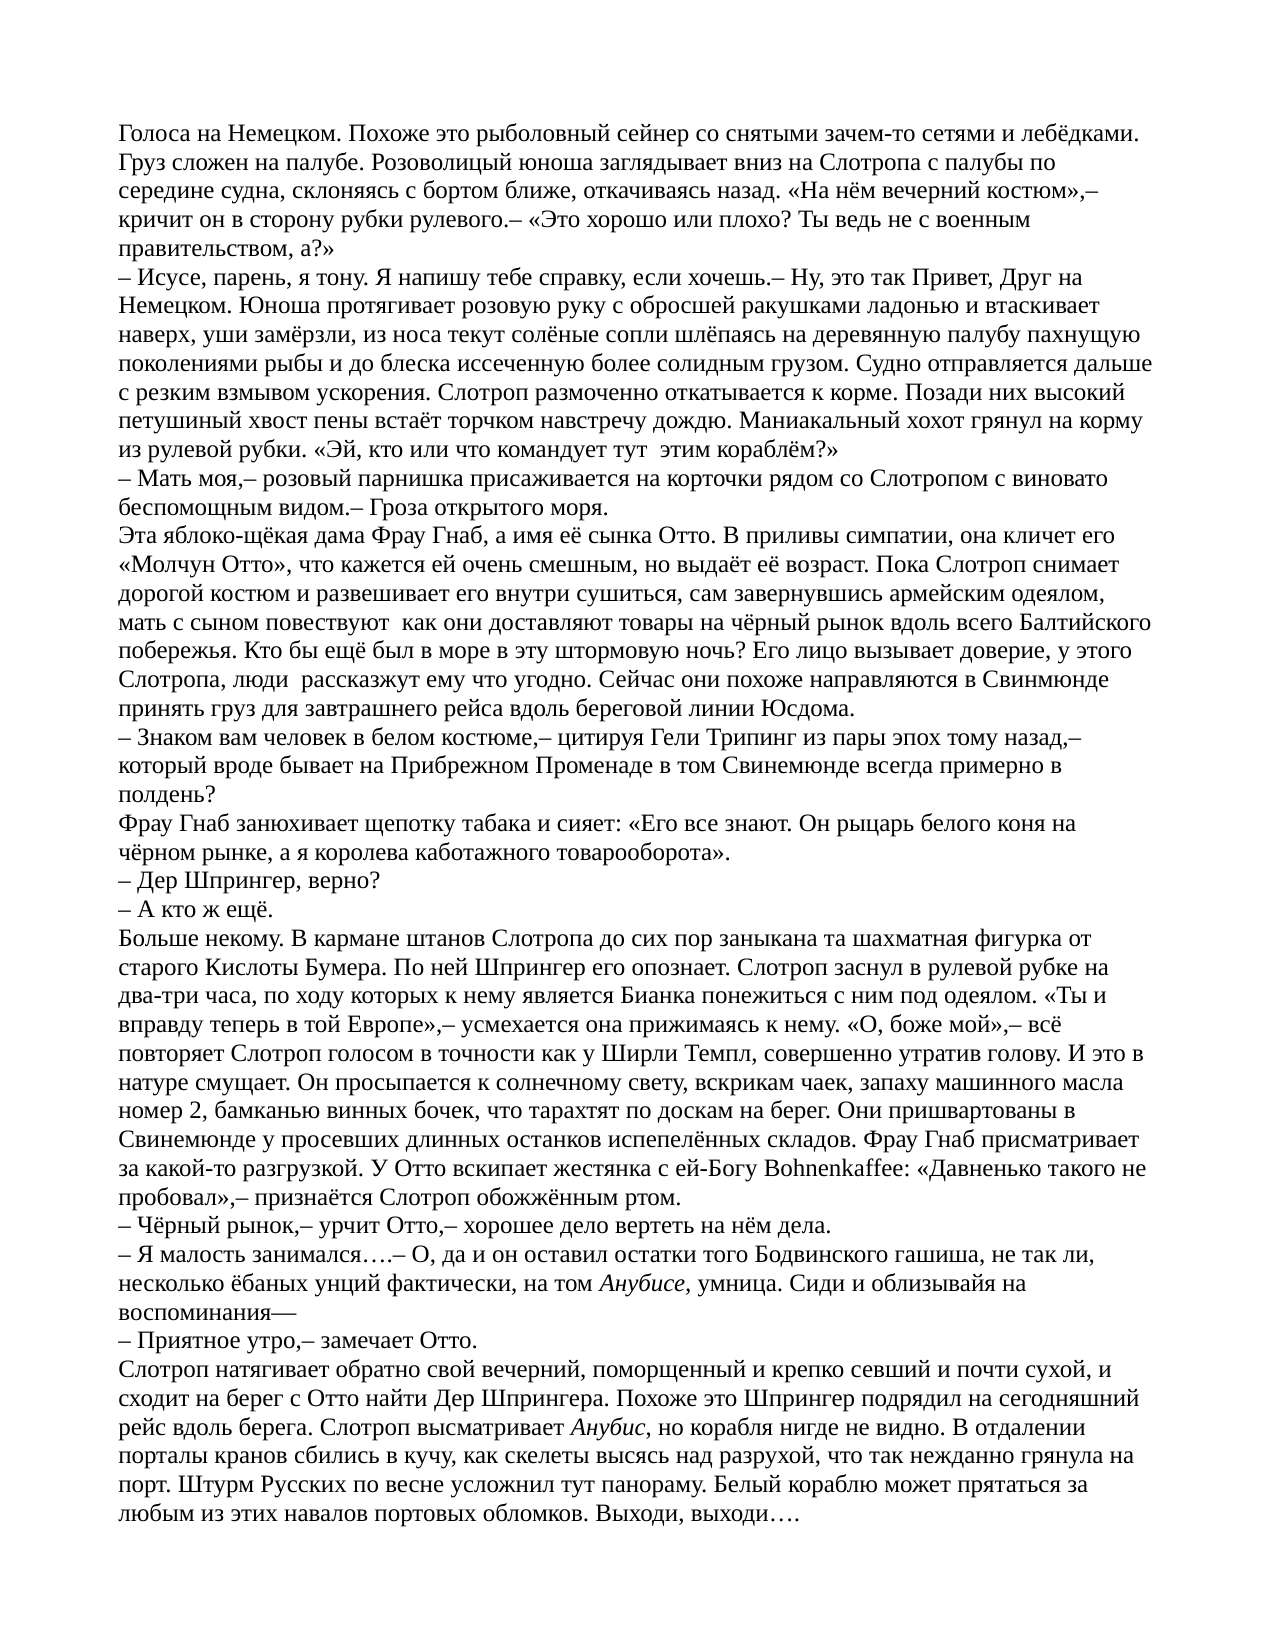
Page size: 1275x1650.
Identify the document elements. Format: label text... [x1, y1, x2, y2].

text – А кто ж ещё. [118, 894, 1157, 923]
text Эта яблоко-щёкая дама Фрау Гнаб, а имя её сынка Отто. В приливы симпатии, она кличет его «Молчун Отто», что кажется ей очень смешным, но выдаёт её возраст. Пока Слотроп снимает дорогой костюм и развешивает его внутри сушиться, сам завернувшись армейским одеялом, мать с сыном повествуют как они доставляют товары на чёрный рынок вдоль всего Балтийского побережья. Кто бы ещё был в море в эту штормовую ночь? Его лицо вызывает доверие, у этого Слотропа, люди рассказжут ему что угодно. Сейчас они похоже направляются в Свинмюнде принять груз для завтрашнего рейса вдоль береговой линии Юсдома. [118, 521, 1157, 722]
text – Приятное утро,– замечает Отто. [118, 1326, 1157, 1354]
text Фрау Гнаб занюхивает щепотку табака и сияет: «Его все знают. Он рыцарь белого коня на чёрном рынке, а я королева каботажного товарооборота». [118, 808, 1157, 866]
text – Знаком вам человек в белом костюме,– цитируя Гели Трипинг из пары эпох тому назад,– который вроде бывает на Прибрежном Променаде в том Свинемюнде всегда примерно в полдень? [118, 722, 1157, 808]
text – Исусе, парень, я тону. Я напишу тебе справку, если хочешь.– Ну, это так Привет, Друг на Немецком. Юноша протягивает розовую руку с обросшей ракушками ладонью и втаскивает наверх, уши замёрзли, из носа текут солёные сопли шлёпаясь на деревянную палубу пахнущую поколениями рыбы и до блеска иссеченную более солидным грузом. Судно отправляется дальше с резким взмывом ускорения. Слотроп размоченно откатывается к корме. Позади них высокий петушиный хвост пены встаёт торчком навстречу дождю. Маниакальный хохот грянул на корму из рулевой рубки. «Эй, кто или что командует тут этим кораблём?» [118, 262, 1157, 463]
text – Я малость занимался….– О, да и он оставил остатки того Бодвинского гашиша, не так ли, несколько ёбаных унций фактически, на том Анубисе, умница. Сиди и облизывайя на воспоминания— [118, 1239, 1157, 1326]
text Больше некому. В кармане штанов Слотропа до сих пор заныкана та шахматная фигурка от старого Кислоты Бумера. По ней Шпрингер его опознает. Слотроп заснул в рулевой рубке на два-три часа, по ходу которых к нему является Бианка понежиться с ним под одеялом. «Ты и вправду теперь в той Европе»,– усмехается она прижимаясь к нему. «О, боже мой»,– всё повторяет Слотроп голосом в точности как у Ширли Темпл, совершенно утратив голову. И это в натуре смущает. Он просыпается к солнечному свету, вскрикам чаек, запаху машинного масла номер 2, бамканью винных бочек, что тарахтят по доскам на берег. Они пришвартованы в Свинемюнде у просевших длинных останков испепелённых складов. Фрау Гнаб присматривает за какой-то разгрузкой. У Отто вскипает жестянка с ей-Богу Bohnenkaffee: «Давненько такого не пробовал»,– признаётся Слотроп обожжённым ртом. [118, 923, 1157, 1211]
text – Мать моя,– розовый парнишка присаживается на корточки рядом со Слотропом с виновато беспомощным видом.– Гроза открытого моря. [118, 463, 1157, 521]
text – Чёрный рынок,– урчит Отто,– хорошее дело вертеть на нём дела. [118, 1211, 1157, 1239]
text Слотроп натягивает обратно свой вечерний, поморщенный и крепко севший и почти сухой, и сходит на берег с Отто найти Дер Шпрингера. Похоже это Шпрингер подрядил на сегодняшний рейс вдоль берега. Слотроп высматривает Анубис, но корабля нигде не видно. В отдалении порталы кранов сбились в кучу, как скелеты высясь над разрухой, что так нежданно грянула на порт. Штурм Русских по весне усложнил тут панораму. Белый кораблю может прятаться за любым из этих навалов портовых обломков. Выходи, выходи…. [118, 1354, 1157, 1527]
text – Дер Шпрингер, верно? [118, 866, 1157, 894]
text Голоса на Немецком. Похоже это рыболовный сейнер со снятыми зачем-то сетями и лебёдками. Груз сложен на палубе. Розоволицый юноша заглядывает вниз на Слотропа с палубы по середине судна, склоняясь с бортом ближе, откачиваясь назад. «На нём вечерний костюм»,– кричит он в сторону рубки рулевого.– «Это хорошо или плохо? Ты ведь не с военным правительством, а?» [118, 118, 1157, 262]
